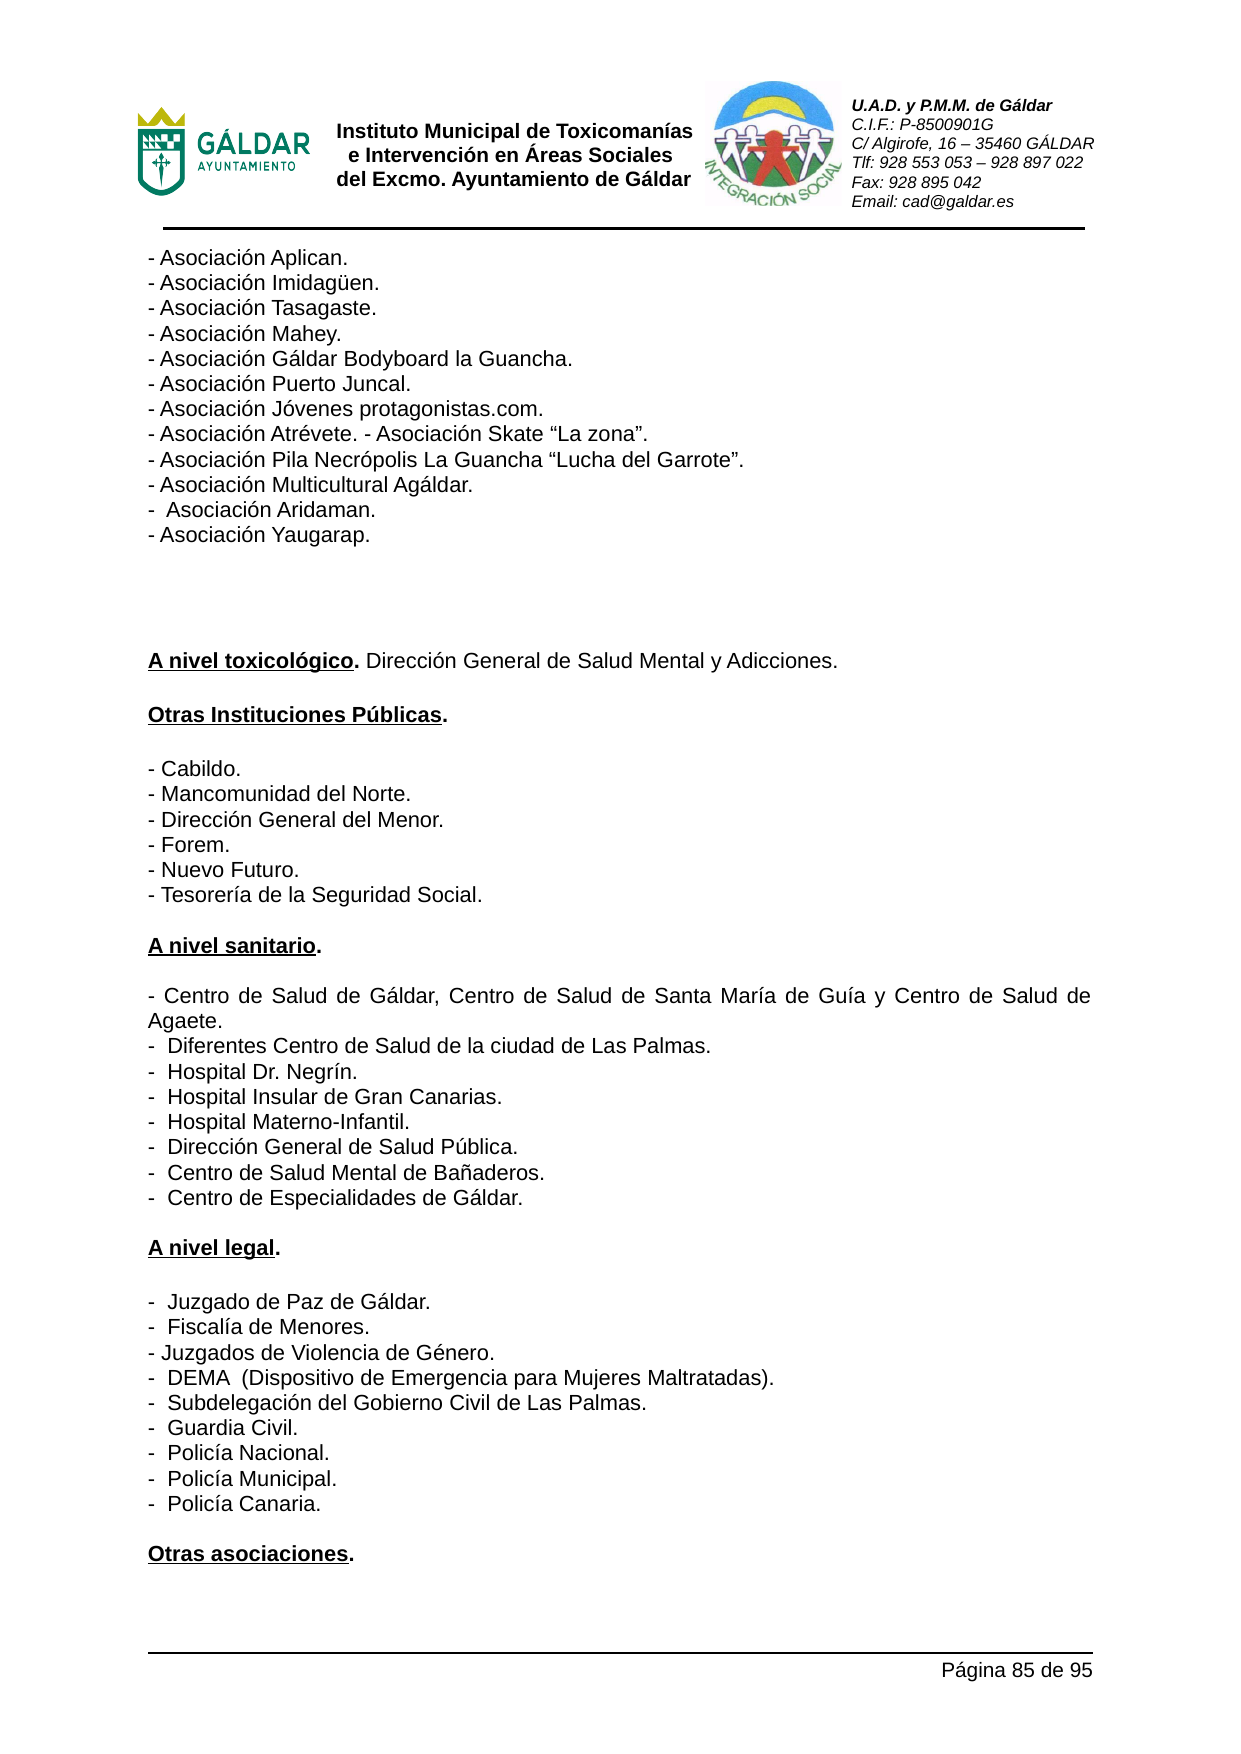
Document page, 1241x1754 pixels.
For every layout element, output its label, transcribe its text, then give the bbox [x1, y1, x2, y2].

text - Asociación Gáldar Bodyboard la Guancha. [148, 346, 1093, 371]
text - Tesorería de la Seguridad Social. [148, 882, 1093, 907]
text - Asociación Atrévete. - Asociación Skate “La zona”. [148, 421, 1093, 446]
text - Policía Nacional. [148, 1440, 1093, 1465]
text - Asociación Multicultural Agáldar. [148, 472, 1093, 497]
text - Fiscalía de Menores. [148, 1314, 1093, 1339]
picture [120, 84, 325, 218]
text - DEMA (Dispositivo de Emergencia para Mujeres Maltratadas). [148, 1364, 1093, 1390]
text - Policía Municipal. [148, 1465, 1093, 1491]
text - Asociación Aplican. [148, 245, 1093, 270]
text - Centro de Especialidades de Gáldar. [148, 1184, 1093, 1210]
text - Forem. [148, 832, 1093, 857]
text - Diferentes Centro de Salud de la ciudad de Las Palmas. [148, 1033, 1093, 1058]
text - Asociación Tasagaste. [148, 295, 1093, 320]
text - Centro de Salud Mental de Bañaderos. [148, 1159, 1093, 1184]
text - Cabildo. [148, 756, 1093, 781]
text - Asociación Mahey. [148, 320, 1093, 346]
text - Juzgados de Violencia de Género. [148, 1339, 1093, 1364]
text - Asociación Yaugarap. [148, 522, 1093, 547]
text - Hospital Dr. Negrín. [148, 1058, 1093, 1084]
text - Dirección General del Menor. [148, 806, 1093, 832]
text - Asociación Puerto Juncal. [148, 371, 1093, 396]
text - Subdelegación del Gobierno Civil de Las Palmas. [148, 1390, 1093, 1415]
text - Hospital Materno-Infantil. [148, 1109, 1093, 1134]
text A nivel sanitario. [148, 932, 1093, 958]
text Otras asociaciones. [148, 1541, 1093, 1566]
text - Dirección General de Salud Pública. [148, 1134, 1093, 1159]
text - Mancomunidad del Norte. [148, 781, 1093, 806]
text - Juzgado de Paz de Gáldar. [148, 1289, 1093, 1314]
text - Hospital Insular de Gran Canarias. [148, 1084, 1093, 1109]
text - Asociación Jóvenes protagonistas.com. [148, 396, 1093, 421]
text A nivel toxicológico. Dirección General de Salud Mental y Adicciones. [148, 648, 1093, 673]
text - Centro de Salud de Gáldar, Centro de Salud de Santa María de Guía y Centro de Salud de Agaete. [148, 983, 1093, 1033]
text Otras Instituciones Públicas. [148, 702, 1093, 727]
text - Policía Canaria. [148, 1491, 1093, 1516]
picture [705, 81, 842, 206]
text - Guardia Civil. [148, 1415, 1093, 1440]
text - Asociación Aridaman. [148, 497, 1093, 522]
text - Nuevo Futuro. [148, 857, 1093, 882]
text - Asociación Imidagüen. [148, 270, 1093, 295]
text - Asociación Pila Necrópolis La Guancha “Lucha del Garrote”. [148, 446, 1093, 472]
text A nivel legal. [148, 1235, 1093, 1260]
